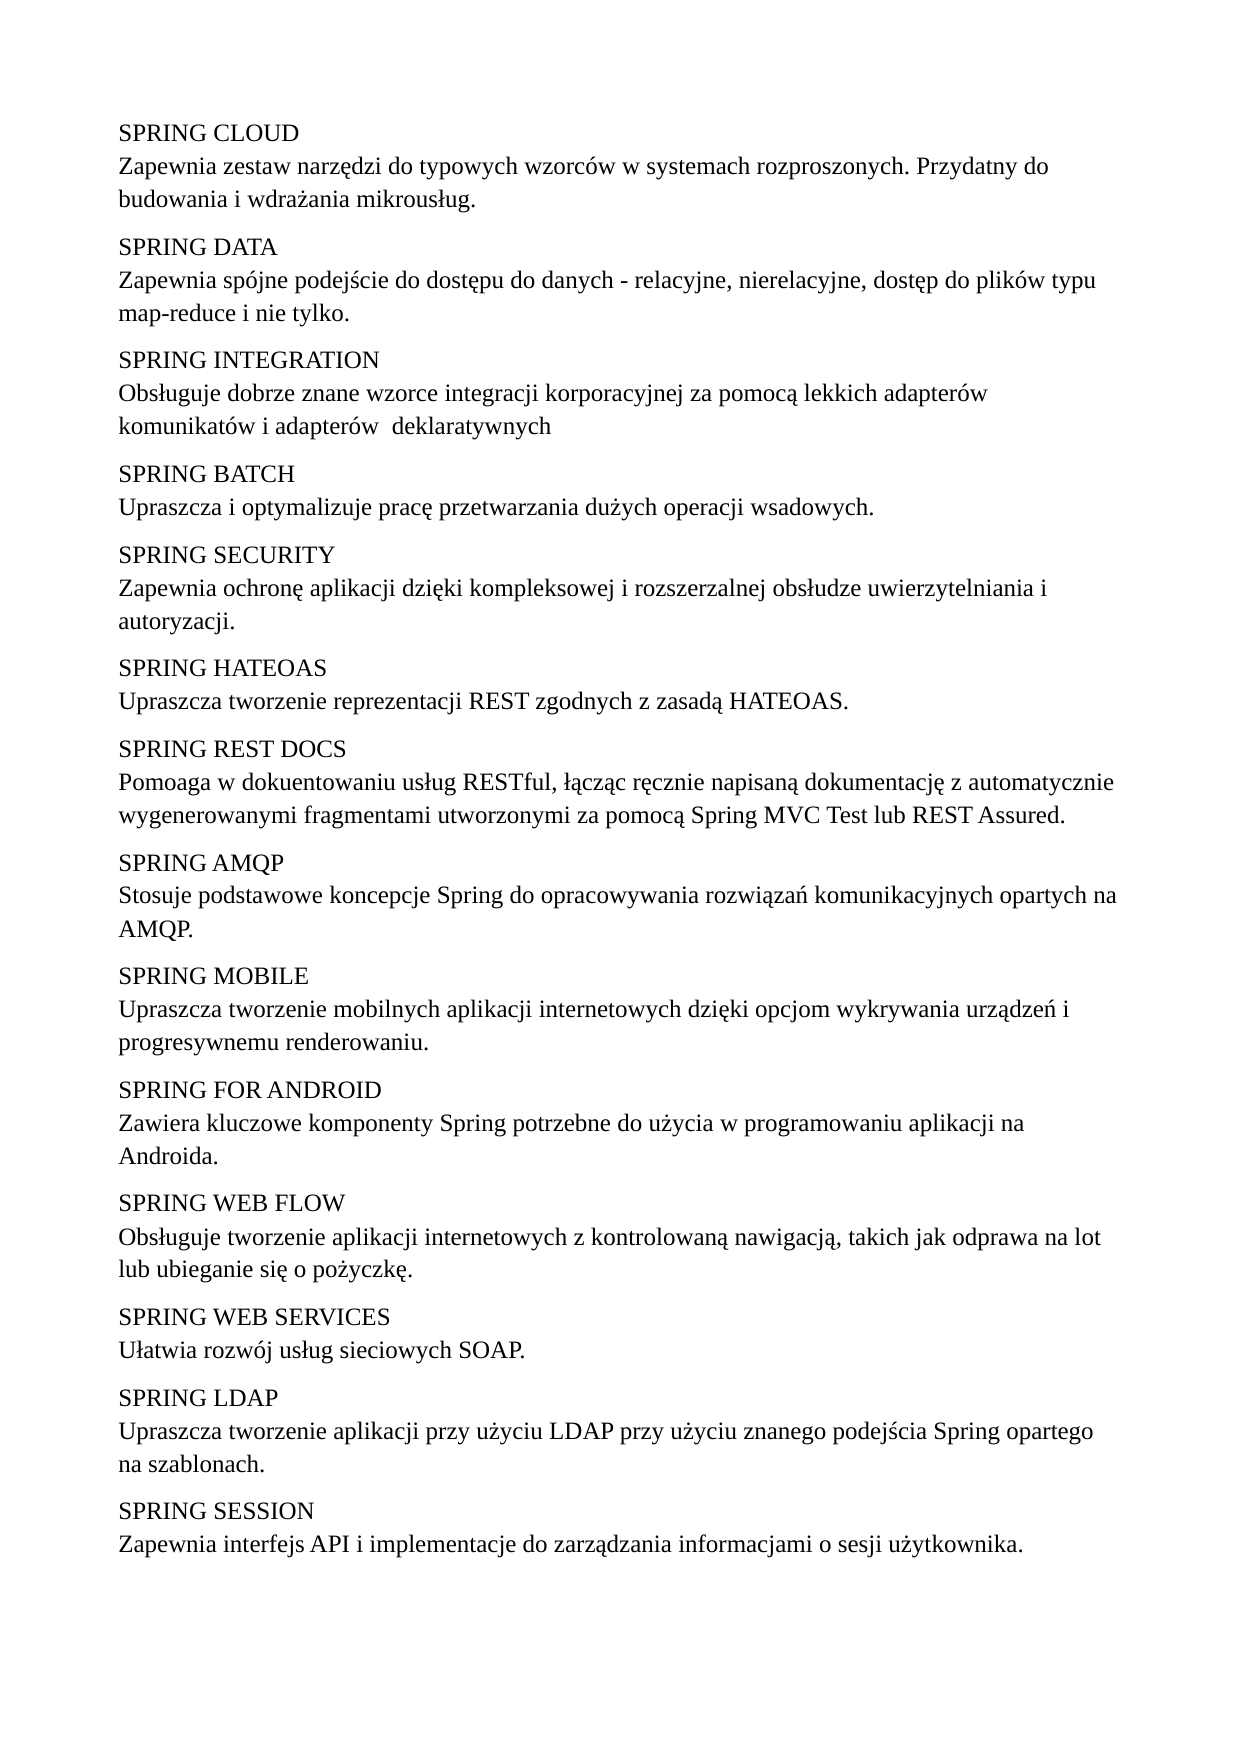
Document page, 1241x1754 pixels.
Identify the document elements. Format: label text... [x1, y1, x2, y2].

text SPRING LDAP Upraszcza tworzenie aplikacji przy użyciu LDAP przy użyciu znanego podejścia Spring opartego na szablonach. [118, 1383, 1122, 1478]
text SPRING CLOUD Zapewnia zestaw narzędzi do typowych wzorców w systemach rozproszonych. Przydatny do budowania i wdrażania mikrousług. [118, 118, 1122, 213]
text SPRING SECURITY Zapewnia ochronę aplikacji dzięki kompleksowej i rozszerzalnej obsłudze uwierzytelniania i autoryzacji. [118, 540, 1122, 634]
text SPRING MOBILE Upraszcza tworzenie mobilnych aplikacji internetowych dzięki opcjom wykrywania urządzeń i progresywnemu renderowaniu. [118, 961, 1122, 1056]
text SPRING WEB SERVICES Ułatwia rozwój usług sieciowych SOAP. [118, 1302, 1122, 1364]
text SPRING WEB FLOW Obsługuje tworzenie aplikacji internetowych z kontrolowaną nawigacją, takich jak odprawa na lot lub ubieganie się o pożyczkę. [118, 1188, 1122, 1283]
text SPRING REST DOCS Pomoaga w dokuentowaniu usług RESTful, łącząc ręcznie napisaną dokumentację z automatycznie wygenerowanymi fragmentami utworzonymi za pomocą Spring MVC Test lub REST Assured. [118, 734, 1122, 829]
text SPRING INTEGRATION Obsługuje dobrze znane wzorce integracji korporacyjnej za pomocą lekkich adapterów komunikatów i adapterów deklaratywnych [118, 345, 1122, 440]
text SPRING AMQP Stosuje podstawowe koncepcje Spring do opracowywania rozwiązań komunikacyjnych opartych na AMQP. [118, 848, 1122, 942]
text SPRING BATCH Upraszcza i optymalizuje pracę przetwarzania dużych operacji wsadowych. [118, 459, 1122, 521]
text SPRING SESSION Zapewnia interfejs API i implementacje do zarządzania informacjami o sesji użytkownika. [118, 1496, 1122, 1558]
text SPRING FOR ANDROID Zawiera kluczowe komponenty Spring potrzebne do użycia w programowaniu aplikacji na Androida. [118, 1075, 1122, 1170]
text SPRING HATEOAS Upraszcza tworzenie reprezentacji REST zgodnych z zasadą HATEOAS. [118, 653, 1122, 715]
text SPRING DATA Zapewnia spójne podejście do dostępu do danych - relacyjne, nierelacyjne, dostęp do plików typu map-reduce i nie tylko. [118, 232, 1122, 327]
